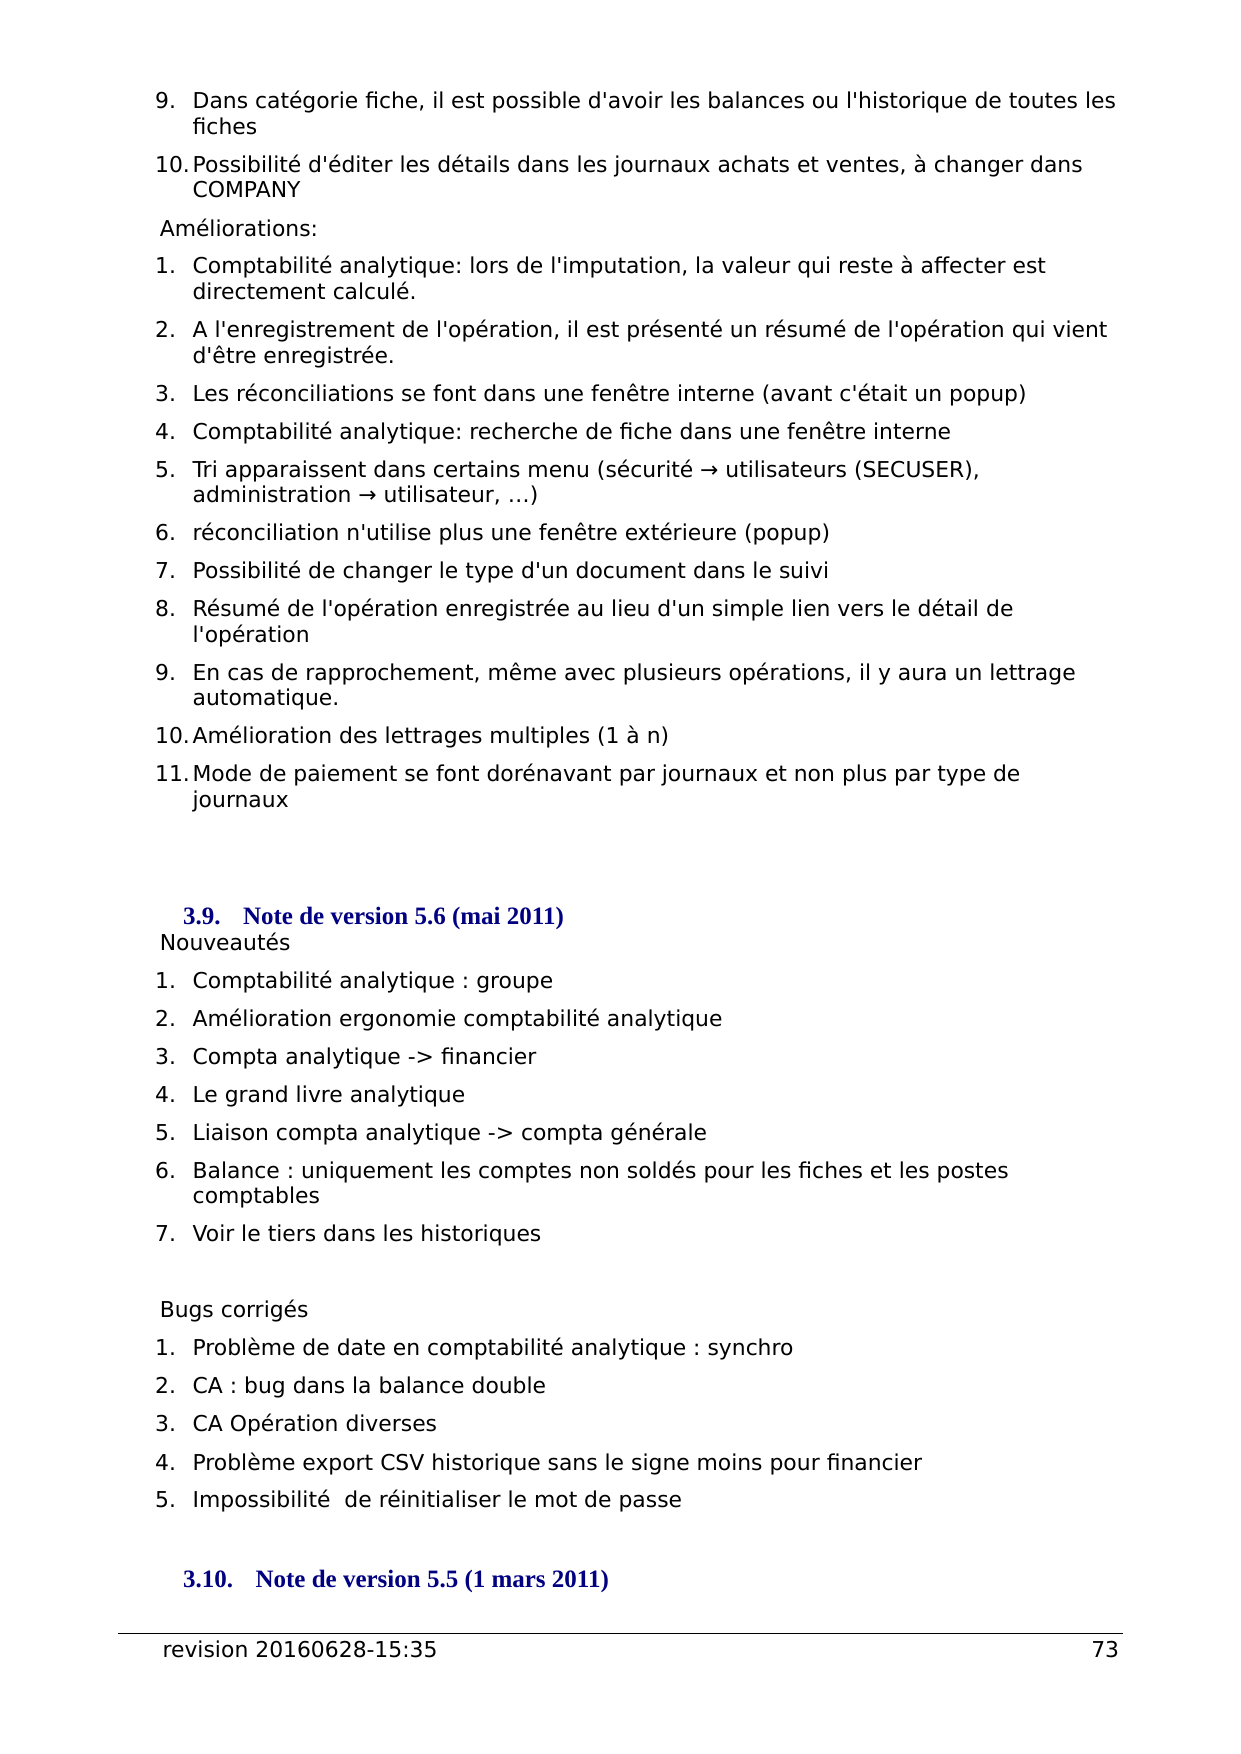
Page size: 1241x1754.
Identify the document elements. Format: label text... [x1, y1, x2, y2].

list Les réconciliations se font dans une fenêtre interne (avant c'était un popup) [155, 381, 1123, 406]
list Balance : uniquement les comptes non soldés pour les fiches et les postes comptables [155, 1158, 1123, 1209]
list Comptabilité analytique : groupe [155, 968, 1123, 993]
list Problème de date en comptabilité analytique : synchro [155, 1336, 1123, 1361]
text Bugs corrigés [159, 1297, 1123, 1323]
list A l'enregistrement de l'opération, il est présenté un résumé de l'opération qui vient d'être enregistrée. [155, 317, 1123, 368]
list Possibilité de changer le type d'un document dans le suivi [155, 558, 1123, 584]
list Liaison compta analytique -> compta générale [155, 1120, 1123, 1145]
list Compta analytique -> financier [155, 1044, 1123, 1069]
list Voir le tiers dans les historiques [155, 1221, 1123, 1247]
list CA : bug dans la balance double [155, 1373, 1123, 1399]
list CA Opération diverses [155, 1412, 1123, 1437]
list Mode de paiement se font dorénavant par journaux et non plus par type de journaux [155, 761, 1123, 812]
list Amélioration des lettrages multiples (1 à n) [155, 723, 1123, 749]
list Le grand livre analytique [155, 1082, 1123, 1107]
list Résumé de l'opération enregistrée au lieu d'un simple lien vers le détail de l'opération [155, 596, 1123, 647]
list Dans catégorie fiche, il est possible d'avoir les balances ou l'historique de toutes les fiches [155, 88, 1123, 139]
list Possibilité d'éditer les détails dans les journaux achats et ventes, à changer dans COMPANY [155, 152, 1123, 203]
list Comptabilité analytique: recherche de fiche dans une fenêtre interne [155, 419, 1123, 444]
list En cas de rapprochement, même avec plusieurs opérations, il y aura un lettrage automatique. [155, 660, 1123, 711]
text Nouveautés [159, 930, 1123, 955]
list Comptabilité analytique: lors de l'imputation, la valeur qui reste à affecter est directement calculé. [155, 254, 1123, 305]
subtitle Note de version 5.5 (1 mars 2011) [177, 1564, 1123, 1592]
list réconciliation n'utilise plus une fenêtre extérieure (popup) [155, 520, 1123, 546]
list Impossibilité de réinitialiser le mot de passe [155, 1488, 1123, 1513]
list Amélioration ergonomie comptabilité analytique [155, 1006, 1123, 1031]
text Améliorations: [159, 216, 1123, 241]
subtitle Note de version 5.6 (mai 2011) [177, 901, 1123, 930]
list Problème export CSV historique sans le signe moins pour financier [155, 1449, 1123, 1475]
list Tri apparaissent dans certains menu (sécurité → utilisateurs (SECUSER), administration → utilisateur, …) [155, 457, 1123, 508]
